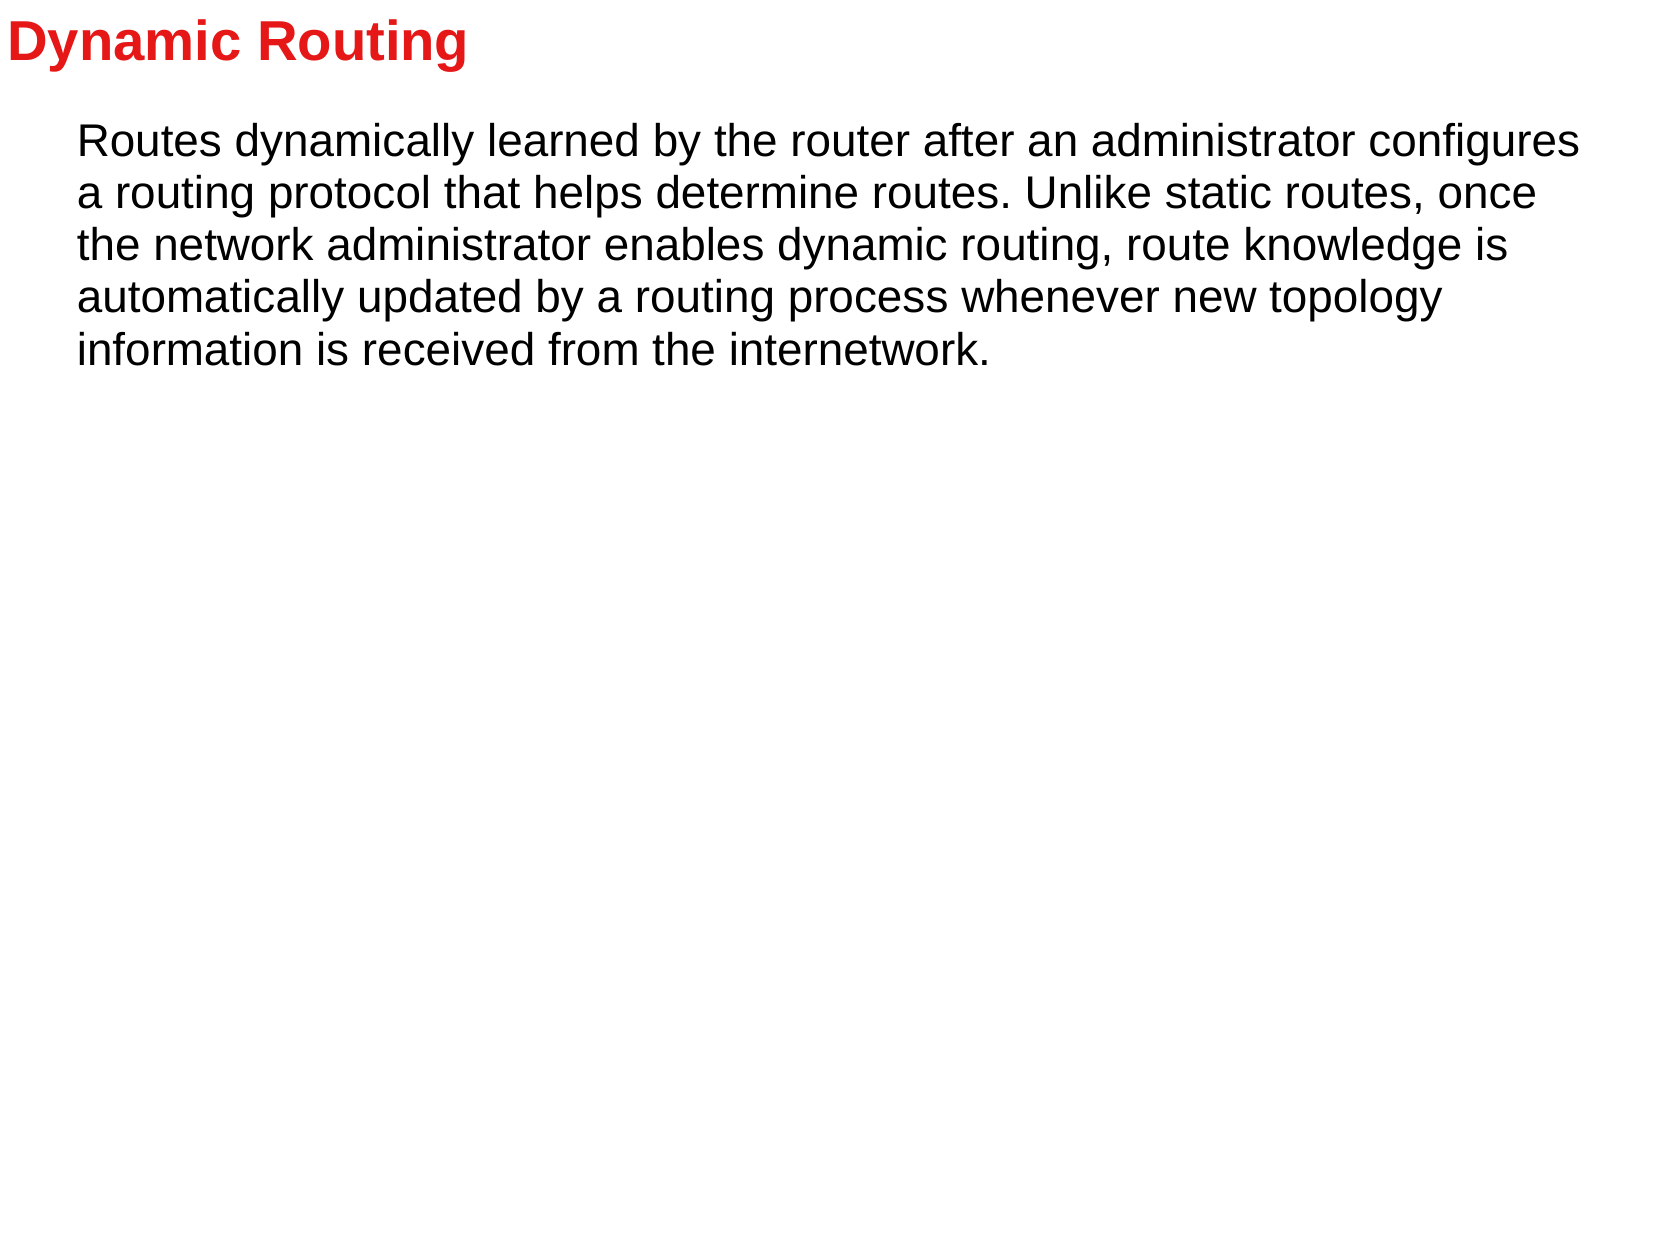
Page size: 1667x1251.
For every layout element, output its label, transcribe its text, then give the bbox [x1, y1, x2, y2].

text_box Dynamic Routing [7, 9, 483, 74]
text_box Routes dynamically learned by the router after an administrator configures a routing protocol that helps determine routes. Unlike static routes, once the network administrator enables dynamic routing, route knowledge is automatically updated by a routing process whenever new topology information is received from the internetwork. [76, 114, 1612, 376]
